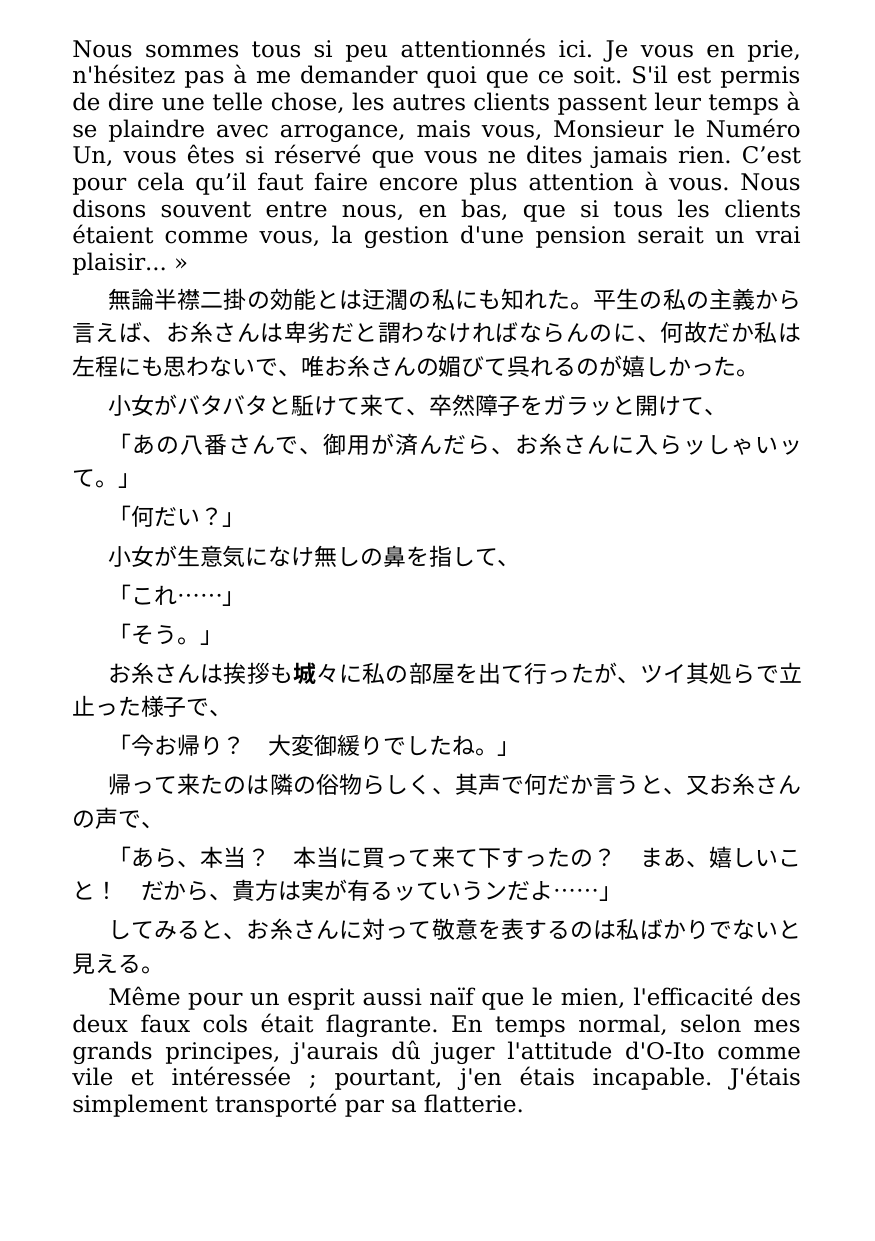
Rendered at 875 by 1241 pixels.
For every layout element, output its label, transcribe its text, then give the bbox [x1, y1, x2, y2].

text 「これ……」 [72, 577, 802, 611]
text 「あの八番さんで、御用が済んだら、お糸さんに入らッしゃいッて。」 [72, 427, 802, 493]
text 小女がバタバタと駈けて来て、卒然障子をガラッと開けて、 [72, 388, 802, 421]
text Nous sommes tous si peu attentionnés ici. Je vous en prie, n'hésitez pas à me demander quoi que ce soit. S'il est permis de dire une telle chose, les autres clients passent leur temps à se plaindre avec arrogance, mais vous, Monsieur le Numéro Un, vous êtes si réservé que vous ne dites jamais rien. C’est pour cela qu’il faut faire encore plus attention à vous. Nous disons souvent entre nous, en bas, que si tous les clients étaient comme vous, la gestion d'une pension serait un vrai plaisir... » [72, 36, 802, 276]
text 無論半襟二掛の効能とは迂濶の私にも知れた。平生の私の主義から言えば、お糸さんは卑劣だと謂わなければならんのに、何故だか私は左程にも思わないで、唯お糸さんの媚びて呉れるのが嬉しかった。 [72, 282, 802, 382]
text 「そう。」 [72, 617, 802, 650]
text 「何だい？」 [72, 499, 802, 532]
text 「あら、本当？ 本当に買って来て下すったの？ まあ、嬉しいこと！ だから、貴方は実が有るッていうンだよ……」 [72, 840, 802, 906]
text してみると、お糸さんに対って敬意を表するのは私ばかりでないと見える。 [72, 912, 802, 979]
text 「今お帰り？ 大変御緩りでしたね。」 [72, 728, 802, 761]
text 帰って来たのは隣の俗物らしく、其声で何だか言うと、又お糸さんの声で、 [72, 767, 802, 834]
text 小女が生意気になけ無しの鼻を指して、 [72, 538, 802, 572]
text お糸さんは挨拶も城々に私の部屋を出て行ったが、ツイ其処らで立止った様子で、 [72, 656, 802, 722]
text Même pour un esprit aussi naïf que le mien, l'efficacité des deux faux cols était flagrante. En temps normal, selon mes grands principes, j'aurais dû juger l'attitude d'O-Ito comme vile et intéressée ; pourtant, j'en étais incapable. J'étais simplement transporté par sa flatterie. [72, 984, 802, 1118]
